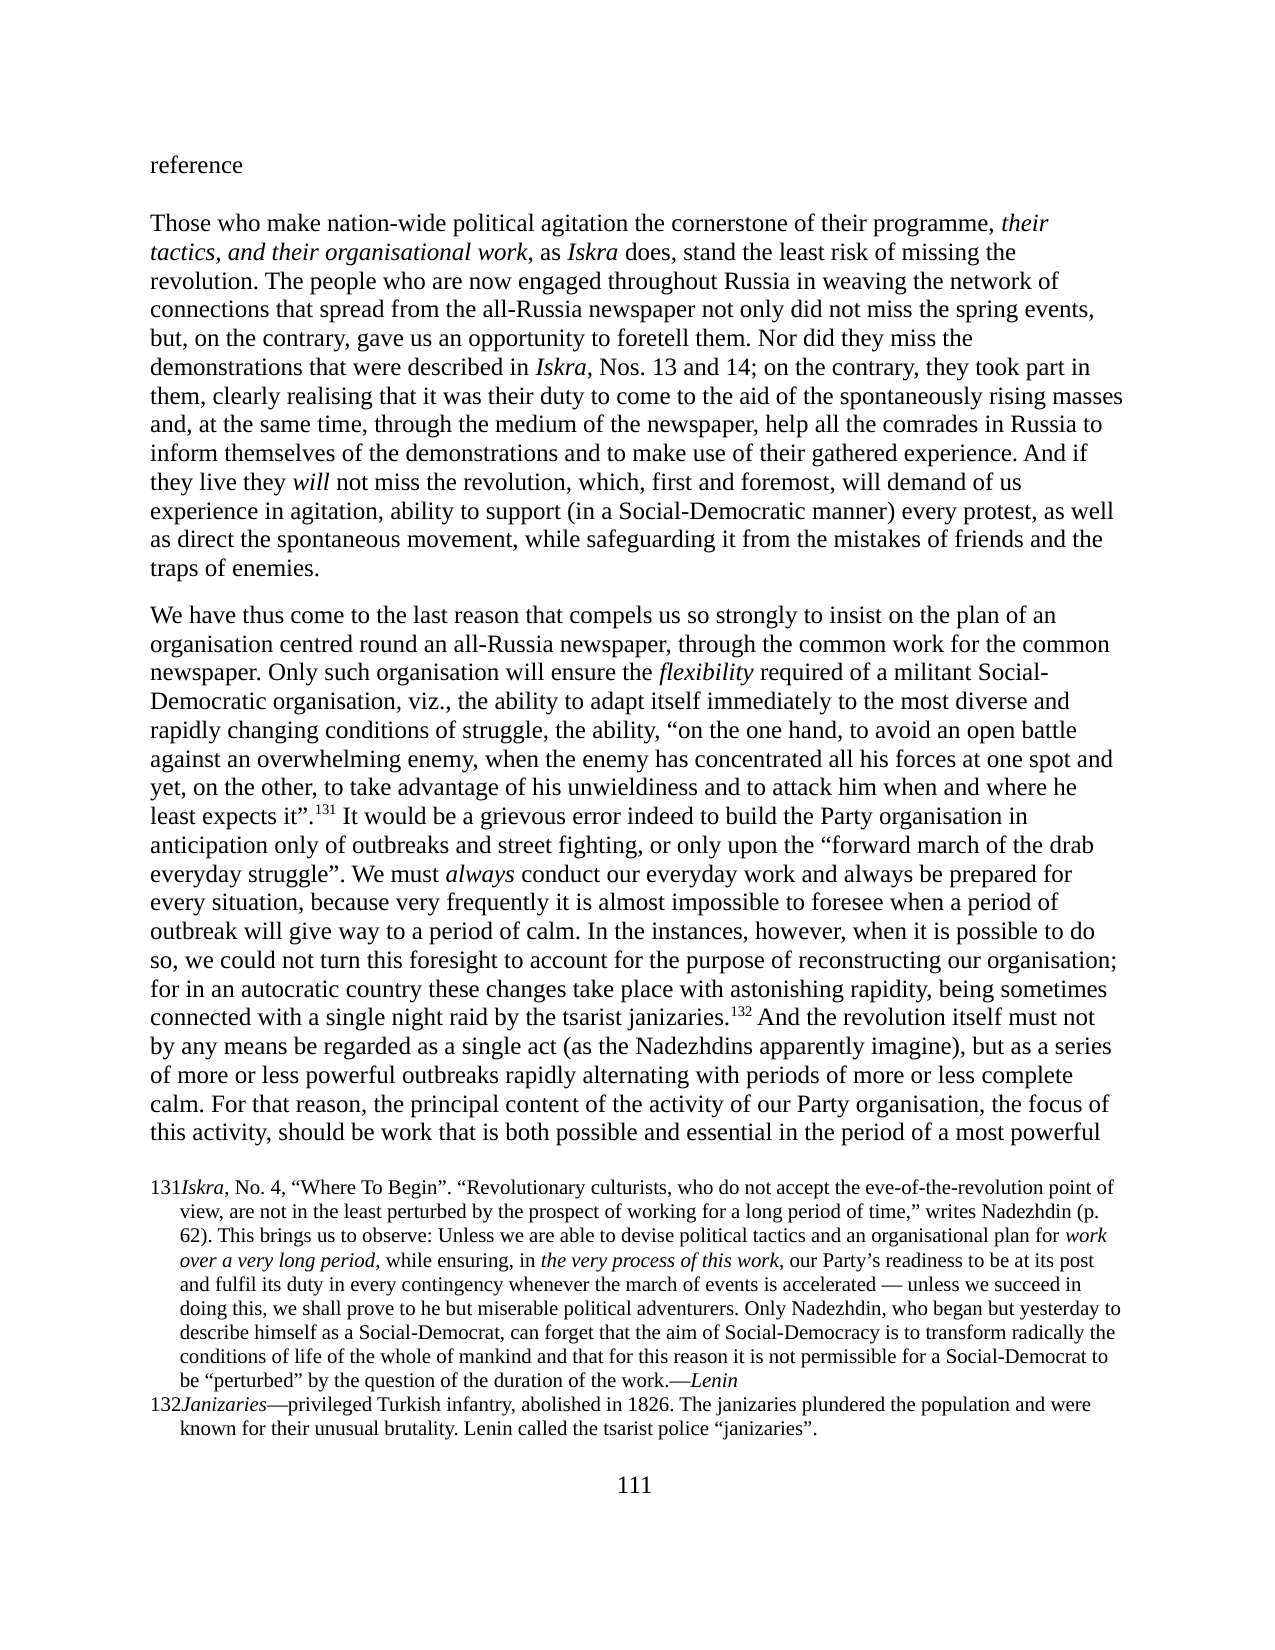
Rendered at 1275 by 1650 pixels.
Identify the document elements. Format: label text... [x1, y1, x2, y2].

text We have thus come to the last reason that compels us so strongly to insist on the plan of an organisation centred round an all-Russia newspaper, through the common work for the common newspaper. Only such organisation will ensure the flexibility required of a militant Social-Democratic organisation, viz., the ability to adapt itself immediately to the most diverse and rapidly changing conditions of struggle, the ability, “on the one hand, to avoid an open battle against an overwhelming enemy, when the enemy has concentrated all his forces at one spot and yet, on the other, to take advantage of his unwieldiness and to attack him when and where he least expects it”. It would be a grievous error indeed to build the Party organisation in anticipation only of outbreaks and street fighting, or only upon the “forward march of the drab everyday struggle”. We must always conduct our everyday work and always be prepared for every situation, because very frequently it is almost impossible to foresee when a period of outbreak will give way to a period of calm. In the instances, however, when it is possible to do so, we could not turn this foresight to account for the purpose of reconstructing our organisation; for in an autocratic country these changes take place with astonishing rapidity, being sometimes connected with a single night raid by the tsarist janizaries. And the revolution itself must not by any means be regarded as a single act (as the Nadezhdins apparently imagine), but as a series of more or less powerful outbreaks rapidly alternating with periods of more or less complete calm. For that reason, the principal content of the activity of our Party organisation, the focus of this activity, should be work that is both possible and essential in the period of a most powerful [150, 600, 1125, 1146]
text Those who make nation-wide political agitation the cornerstone of their programme, their tactics, and their organisational work, as Iskra does, stand the least risk of missing the revolution. The people who are now engaged throughout Russia in weaving the network of connections that spread from the all-Russia newspaper not only did not miss the spring events, but, on the contrary, gave us an opportunity to foretell them. Nor did they miss the demonstrations that were described in Iskra, Nos. 13 and 14; on the contrary, they took part in them, clearly realising that it was their duty to come to the aid of the spontaneously rising masses and, at the same time, through the medium of the newspaper, help all the comrades in Russia to inform themselves of the demonstrations and to make use of their gathered experience. And if they live they will not miss the revolution, which, first and foremost, will demand of us experience in agitation, ability to support (in a Social-Democratic manner) every protest, as well as direct the spontaneous movement, while safeguarding it from the mistakes of friends and the traps of enemies. [150, 208, 1125, 582]
text Janizaries—privileged Turkish infantry, abolished in 1826. The janizaries plundered the population and were known for their unusual brutality. Lenin called the tsarist police “janizaries”. [150, 1392, 1125, 1440]
text Iskra, No. 4, “Where To Begin”. “Revolutionary culturists, who do not accept the eve-of-the-revolution point of view, are not in the least perturbed by the prospect of working for a long period of time,” writes Nadezhdin (p. 62). This brings us to observe: Unless we are able to devise political tactics and an organisational plan for work over a very long period, while ensuring, in the very process of this work, our Party’s readiness to be at its post and fulfil its duty in every contingency whenever the march of events is accelerated — unless we succeed in doing this, we shall prove to he but miserable political adventurers. Only Nadezhdin, who began but yesterday to describe himself as a Social-Democrat, can forget that the aim of Social-Democracy is to transform radically the conditions of life of the whole of mankind and that for this reason it is not permissible for a Social-Democrat to be “perturbed” by the question of the duration of the work.—Lenin [150, 1175, 1125, 1392]
